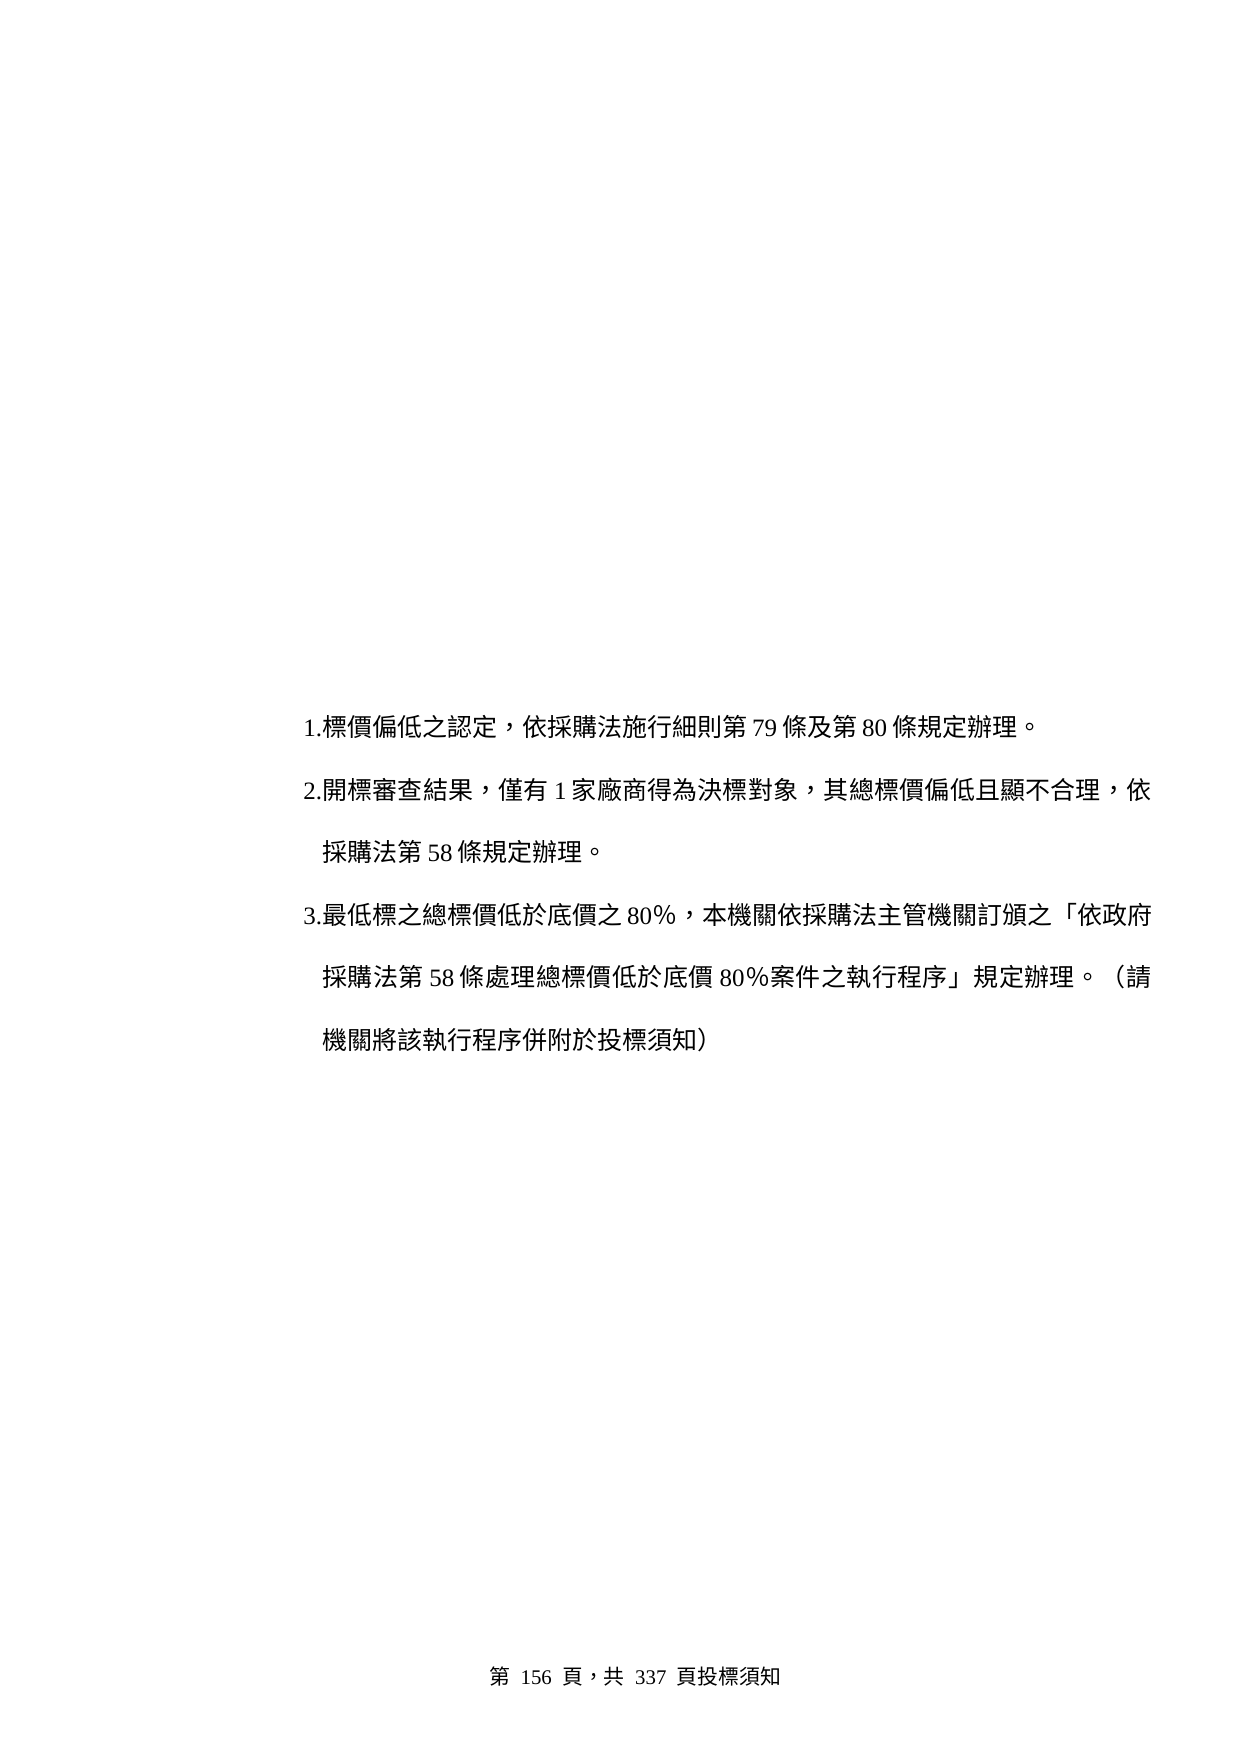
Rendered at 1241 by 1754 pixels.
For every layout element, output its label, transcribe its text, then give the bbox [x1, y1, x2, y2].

text 2.開標審查結果，僅有1家廠商得為決標對象，其總標價偏低且顯不合理，依採購法第58條規定辦理。 [303, 747, 1152, 872]
text 1.標價偏低之認定，依採購法施行細則第79條及第80條規定辦理。 [303, 684, 1152, 747]
text 3.最低標之總標價低於底價之80％，本機關依採購法主管機關訂頒之「依政府採購法第58條處理總標價低於底價80％案件之執行程序」規定辦理。（請機關將該執行程序併附於投標須知） [303, 872, 1152, 1059]
